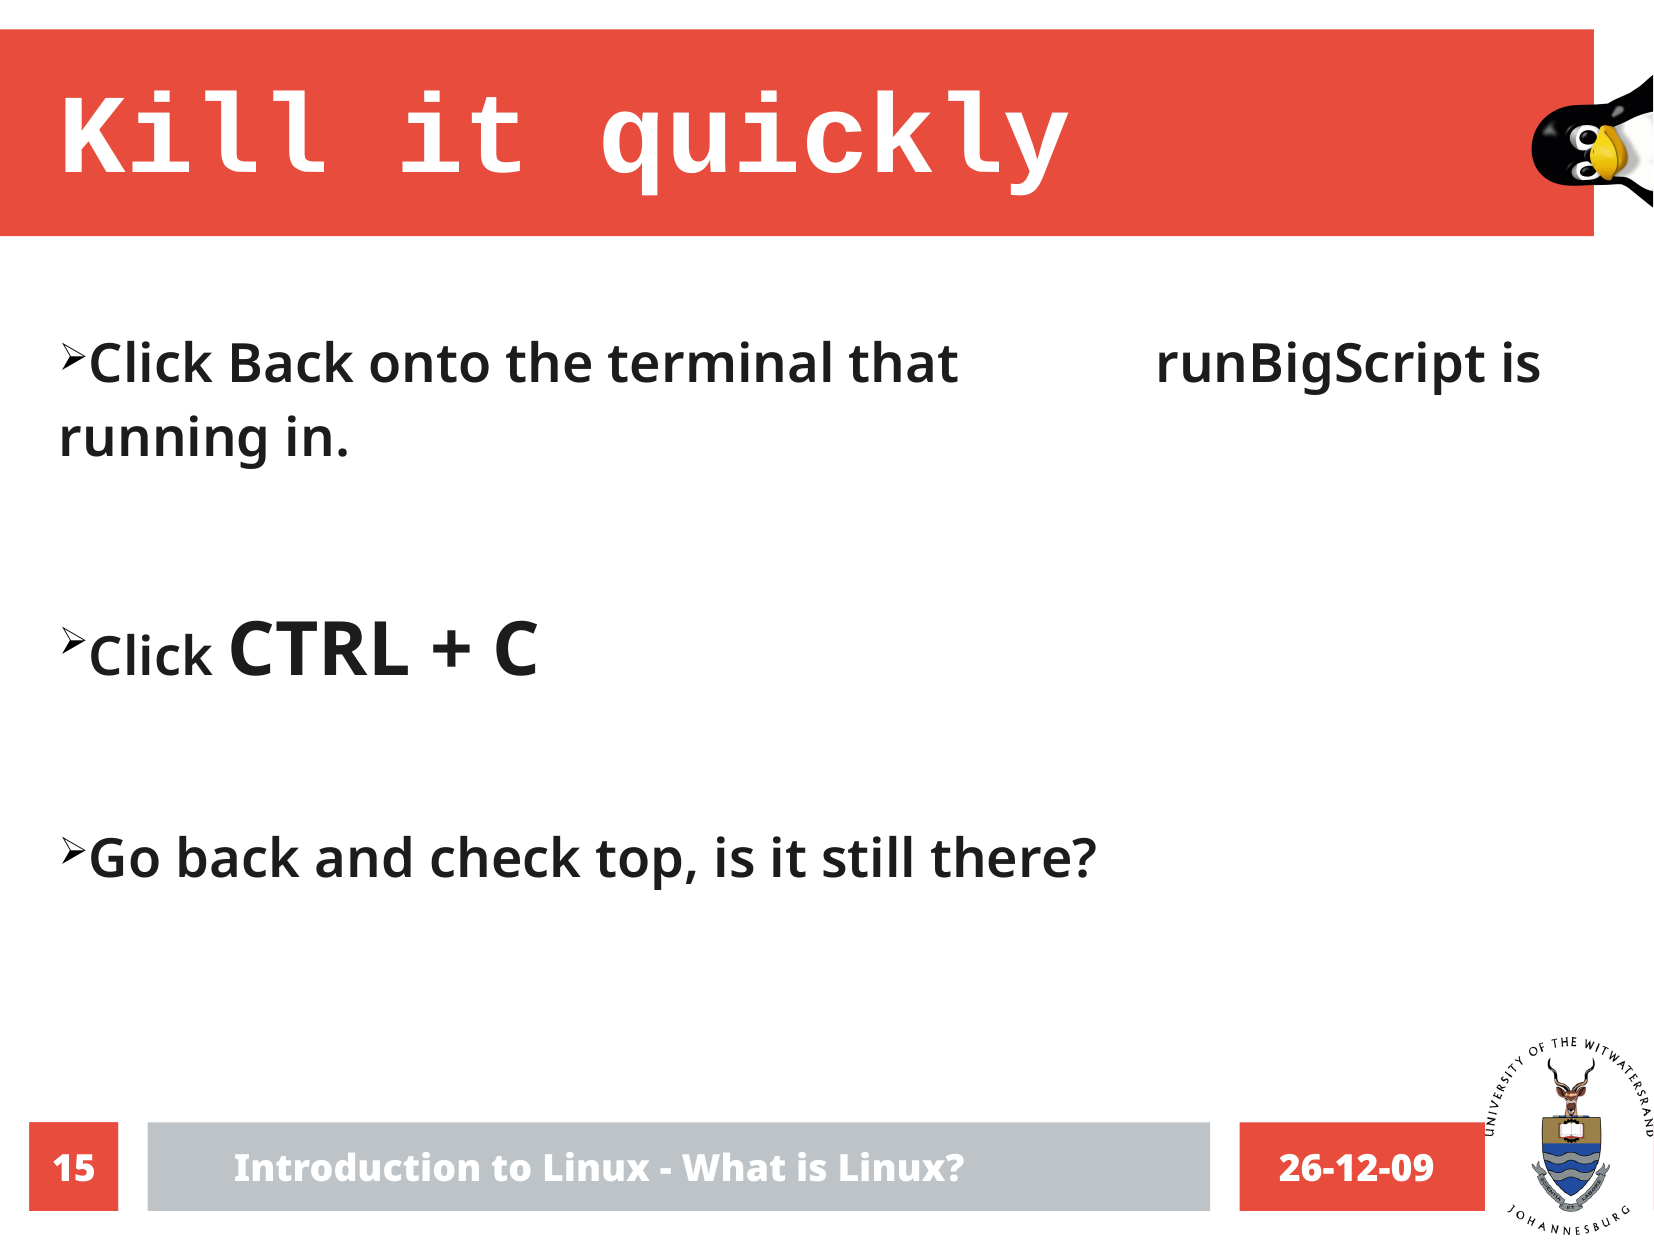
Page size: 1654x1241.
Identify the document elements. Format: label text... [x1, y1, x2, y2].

picture [1514, 23, 1654, 276]
title Kill it quickly [58, 59, 1594, 207]
picture [1485, 1037, 1654, 1235]
list Click Back onto the terminal that runBigScript is running in. Click CTRL + C Go back and check top, is it still there? [58, 324, 1565, 1093]
